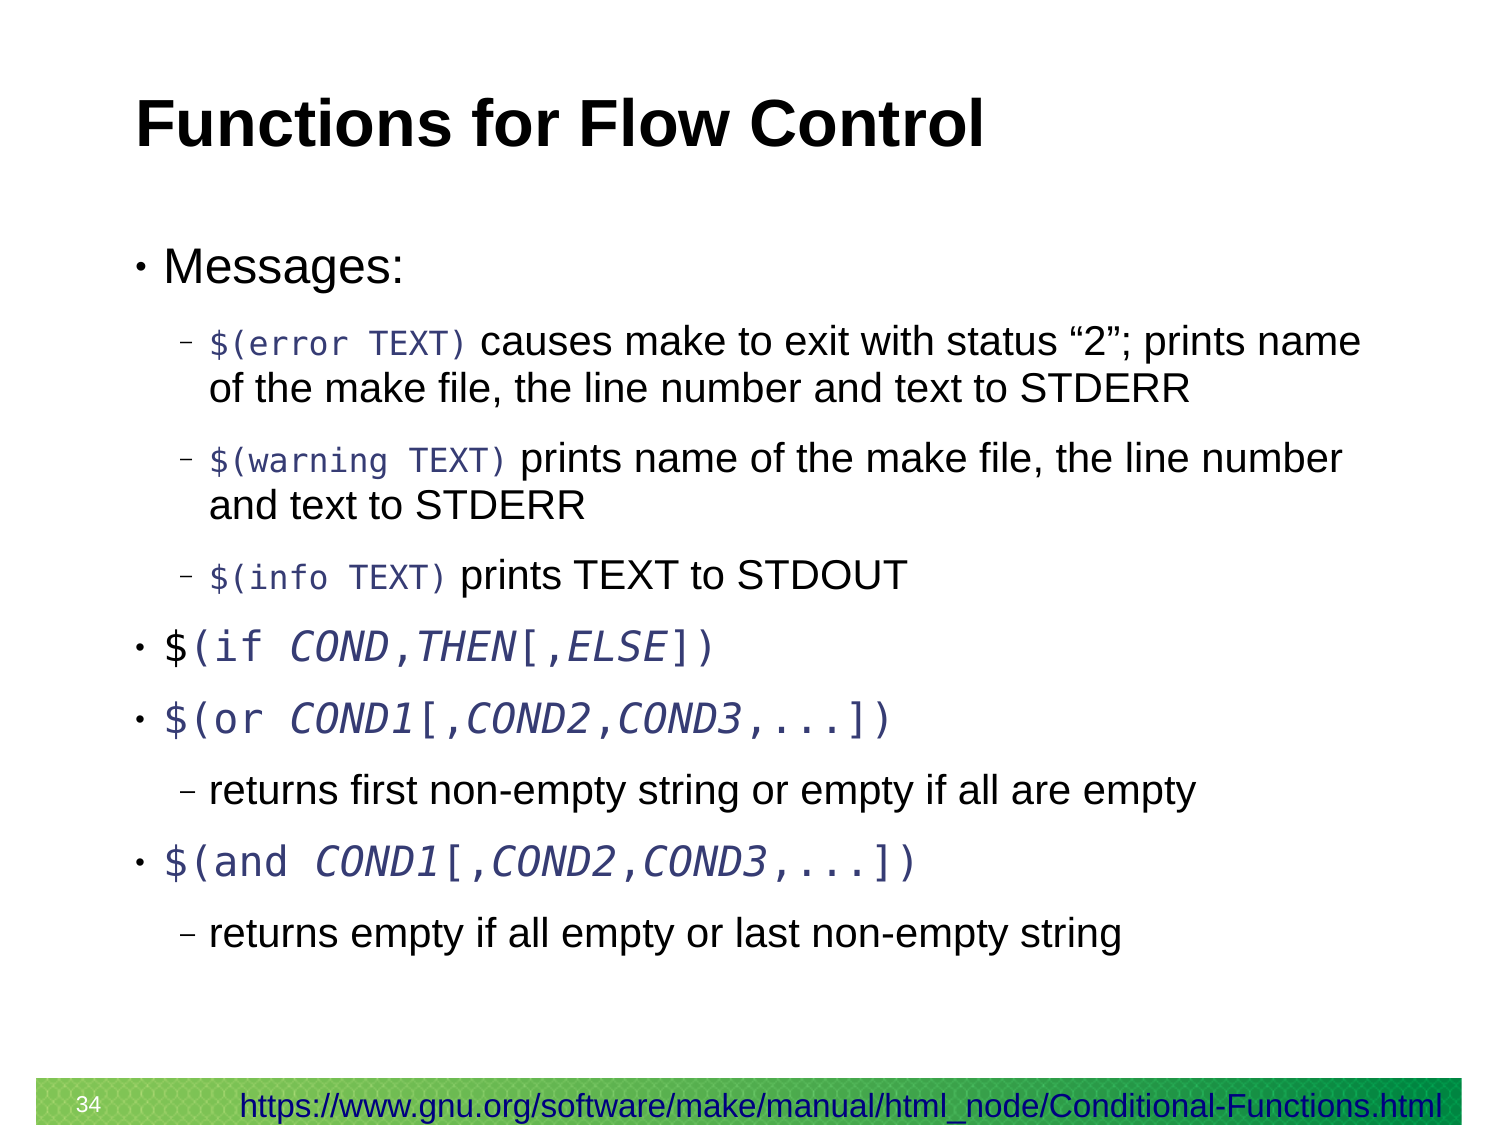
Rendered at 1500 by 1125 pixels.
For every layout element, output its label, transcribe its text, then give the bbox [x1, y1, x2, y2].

list Messages: $(error TEXT) causes make to exit with status “2”; prints name of the make file, the line number and text to STDERR $(warning TEXT) prints name of the make file, the line number and text to STDERR $(info TEXT) prints TEXT to STDOUT $(if COND,THEN[,ELSE]) $(or COND1[,COND2,COND3,...]) returns first non-empty string or empty if all are empty $(and COND1[,COND2,COND3,...]) returns empty if all empty or last non-empty string [135, 238, 1372, 982]
text_box https://www.gnu.org/software/make/manual/html_node/Conditional-Functions.html [225, 1080, 1460, 1125]
title Functions for Flow Control [135, 41, 1372, 204]
picture [36, 1078, 1462, 1125]
